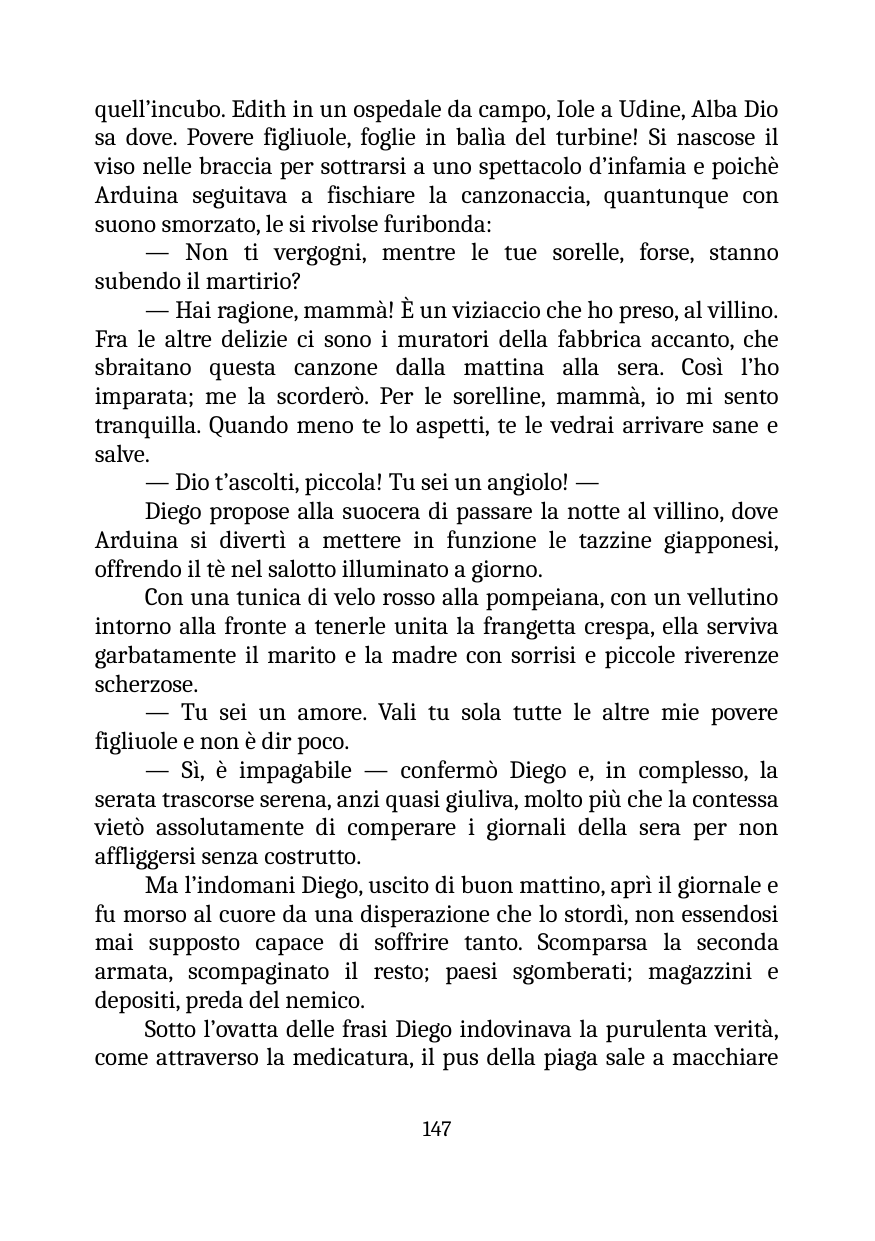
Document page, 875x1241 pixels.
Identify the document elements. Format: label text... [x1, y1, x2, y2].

text — Non ti vergogni, mentre le tue sorelle, forse, stanno subendo il martirio? [94, 238, 779, 296]
text — Sì, è impagabile — confermò Diego e, in complesso, la serata trascorse serena, anzi quasi giuliva, molto più che la contessa vietò assolutamente di comperare i giornali della sera per non affliggersi senza costrutto. [94, 756, 779, 871]
text Sotto l’ovatta delle frasi Diego indovinava la purulenta verità, come attraverso la medicatura, il pus della piaga sale a macchiare [94, 1014, 779, 1072]
text Con una tunica di velo rosso alla pompeiana, con un vellutino intorno alla fronte a tenerle unita la frangetta crespa, ella serviva garbatamente il marito e la madre con sorrisi e piccole riverenze scherzose. [94, 583, 779, 698]
text Ma l’indomani Diego, uscito di buon mattino, aprì il giornale e fu morso al cuore da una disperazione che lo stordì, non essendosi mai supposto capace di soffrire tanto. Scomparsa la seconda armata, scompaginato il resto; paesi sgomberati; magazzini e depositi, preda del nemico. [94, 871, 779, 1014]
text — Tu sei un amore. Vali tu sola tutte le altre mie povere figliuole e non è dir poco. [94, 698, 779, 756]
text quell’incubo. Edith in un ospedale da campo, Iole a Udine, Alba Dio sa dove. Povere figliuole, foglie in balìa del turbine! Si nascose il viso nelle braccia per sottrarsi a uno spettacolo d’infamia e poichè Arduina seguitava a fischiare la canzonaccia, quantunque con suono smorzato, le si rivolse furibonda: [94, 94, 779, 238]
text Diego propose alla suocera di passare la notte al villino, dove Arduina si divertì a mettere in funzione le tazzine giapponesi, offrendo il tè nel salotto illuminato a giorno. [94, 497, 779, 583]
text — Hai ragione, mammà! È un viziaccio che ho preso, al villino. Fra le altre delizie ci sono i muratori della fabbrica accanto, che sbraitano questa canzone dalla mattina alla sera. Così l’ho imparata; me la scorderò. Per le sorelline, mammà, io mi sento tranquilla. Quando meno te lo aspetti, te le vedrai arrivare sane e salve. [94, 296, 779, 468]
text — Dio t’ascolti, piccola! Tu sei un angiolo! — [94, 468, 779, 497]
